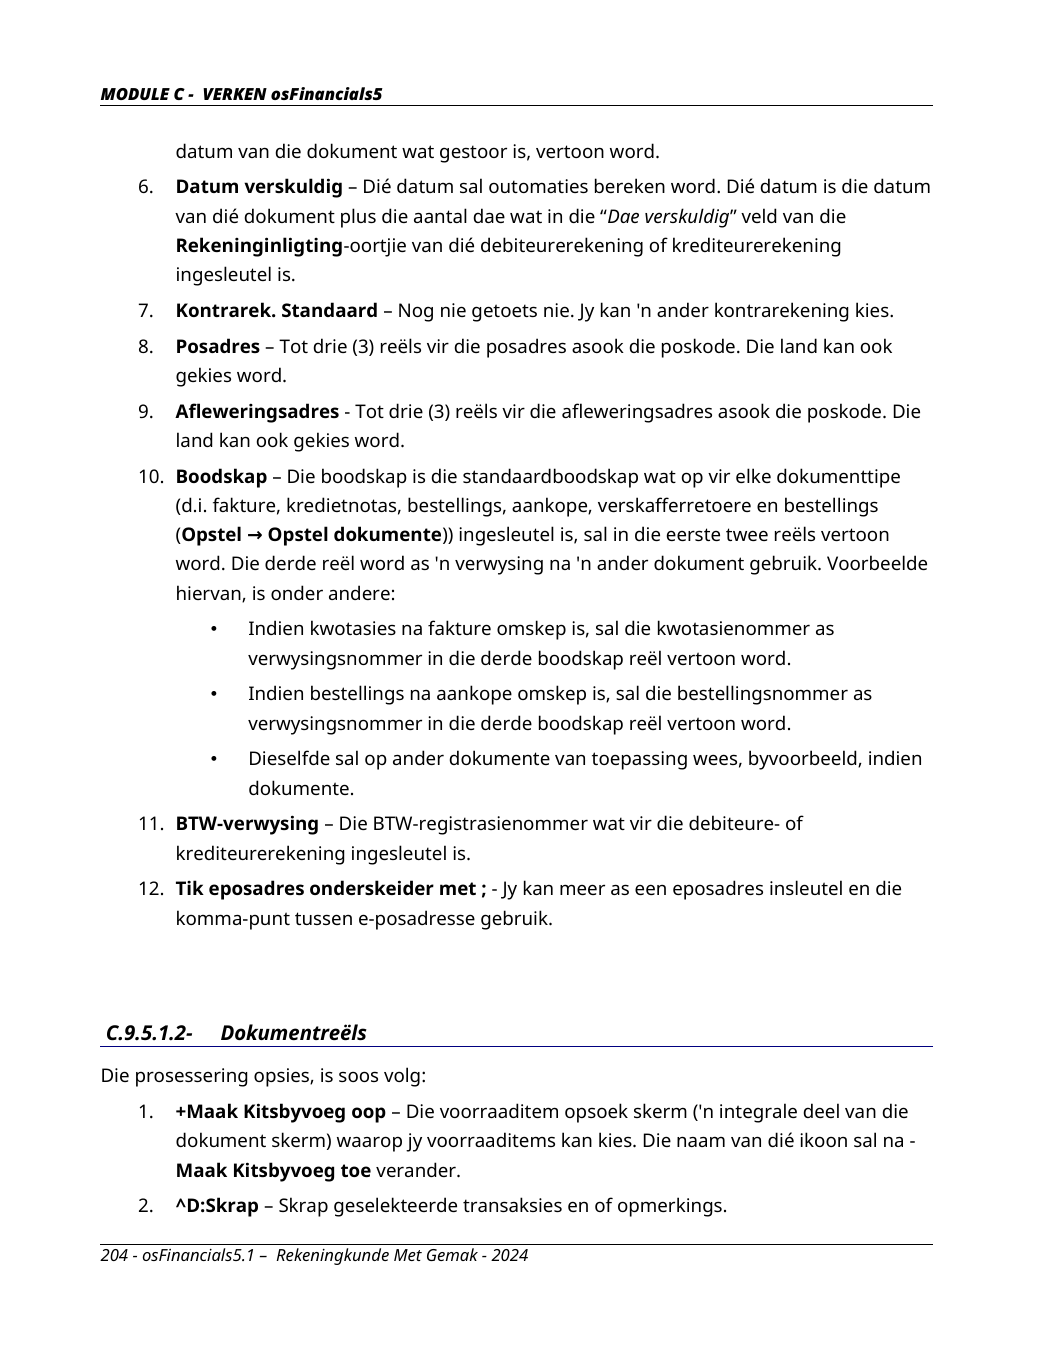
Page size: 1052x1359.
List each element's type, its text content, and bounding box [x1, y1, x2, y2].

list Boodskap – Die boodskap is die standaardboodskap wat op vir elke dokumenttipe (d.i. fakture, kredietnotas, bestellings, aankope, verskafferretoere en bestellings (Opstel → Opstel dokumente)) ingesleutel is, sal in die eerste twee reëls vertoon word. Die derde reël word as 'n verwysing na 'n ander dokument gebruik. Voorbeelde hiervan, is onder andere: [138, 463, 933, 606]
list Posadres – Tot drie (3) reëls vir die posadres asook die poskode. Die land kan ook gekies word. [138, 333, 933, 388]
list Kontrarek. Standaard – Nog nie getoets nie. Jy kan 'n ander kontrarekening kies. [138, 297, 933, 323]
list BTW-verwysing – Die BTW-registrasienommer wat vir die debiteure- of krediteurerekening ingesleutel is. [138, 811, 933, 866]
list Datum verskuldig – Dié datum sal outomaties bereken word. Dié datum is die datum van dié dokument plus die aantal dae wat in die “Dae verskuldig” veld van die Rekeninginligting-oortjie van dié debiteurerekening of krediteurerekening ingesleutel is. [138, 174, 933, 287]
list Indien kwotasies na fakture omskep is, sal die kwotasienommer as verwysingsnommer in die derde boodskap reël vertoon word. [211, 616, 933, 671]
list +Maak Kitsbyvoeg oop – Die voorraaditem opsoek skerm ('n integrale deel van die dokument skerm) waarop jy voorraaditems kan kies. Die naam van dié ikoon sal na -Maak Kitsbyvoeg toe verander. [138, 1098, 933, 1182]
list ^D:Skrap – Skrap geselekteerde transaksies en of opmerkings. [138, 1193, 933, 1218]
list Dieselfde sal op ander dokumente van toepassing wees, byvoorbeeld, indien dokumente. [211, 746, 933, 801]
list Indien bestellings na aankope omskep is, sal die bestellingsnommer as verwysingsnommer in die derde boodskap reël vertoon word. [211, 681, 933, 736]
list Tik eposadres onderskeider met ; - Jy kan meer as een eposadres insleutel en die komma-punt tussen e-posadresse gebruik. [138, 876, 933, 931]
subtitle Dokumentreëls [100, 1018, 933, 1046]
text Die prosessering opsies, is soos volg: [100, 1063, 933, 1088]
list Afleweringsadres - Tot drie (3) reëls vir die afleweringsadres asook die poskode. Die land kan ook gekies word. [138, 398, 933, 453]
list datum van die dokument wat gestoor is, vertoon word. [138, 138, 933, 163]
